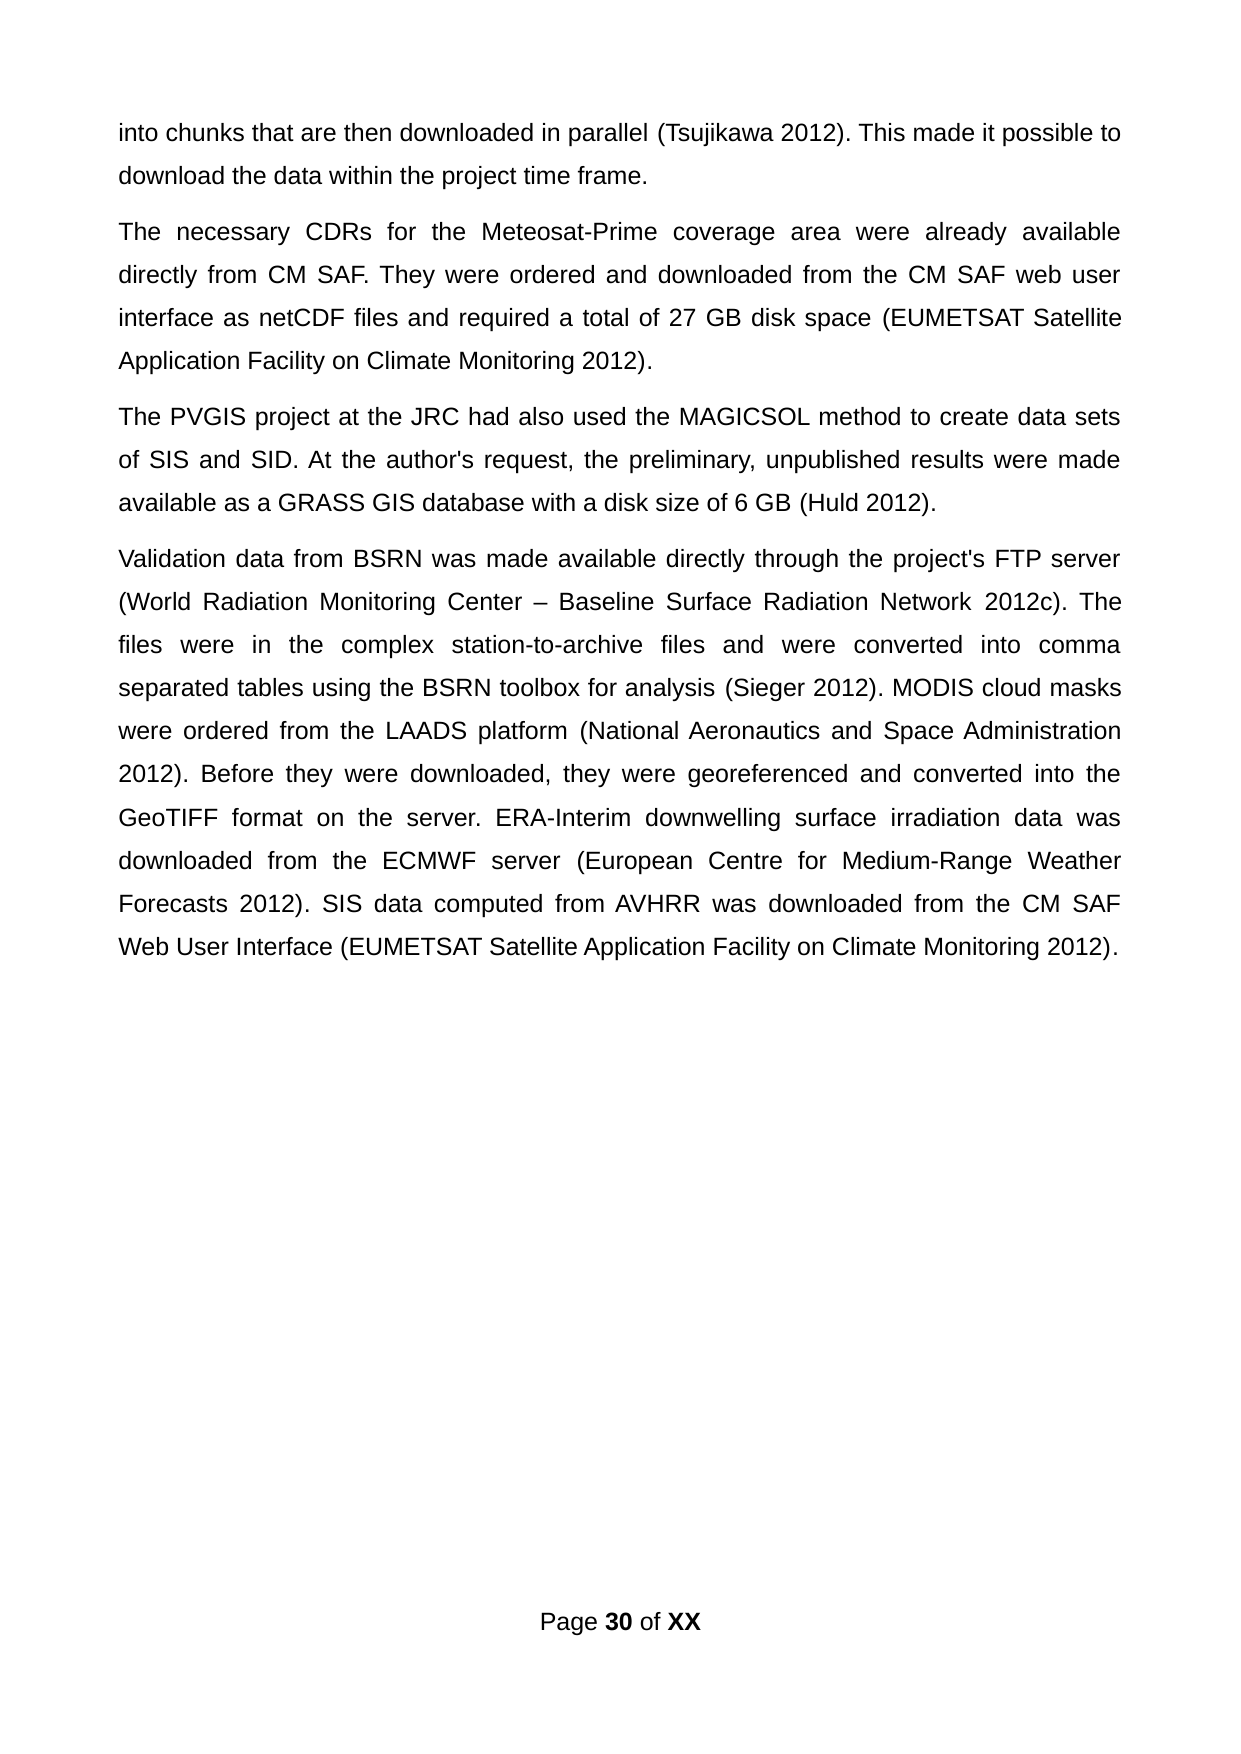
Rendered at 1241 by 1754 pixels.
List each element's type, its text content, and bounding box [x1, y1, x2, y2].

text Validation data from BSRN was made available directly through the project's FTP server (World Radiation Monitoring Center – Baseline Surface Radiation Network 2012c). The files were in the complex station-to-archive files and were converted into comma separated tables using the BSRN toolbox for analysis (Sieger 2012). MODIS cloud masks were ordered from the LAADS platform (National Aeronautics and Space Administration 2012). Before they were downloaded, they were georeferenced and converted into the GeoTIFF format on the server. ERA-Interim downwelling surface irradiation data was downloaded from the ECMWF server (European Centre for Medium-Range Weather Forecasts 2012). SIS data computed from AVHRR was downloaded from the CM SAF Web User Interface (EUMETSAT Satellite Application Facility on Climate Monitoring 2012). [118, 544, 1122, 961]
text The necessary CDRs for the Meteosat-Prime coverage area were already available directly from CM SAF. They were ordered and downloaded from the CM SAF web user interface as netCDF files and required a total of 27 GB disk space (EUMETSAT Satellite Application Facility on Climate Monitoring 2012). [118, 217, 1122, 375]
text The PVGIS project at the JRC had also used the MAGICSOL method to create data sets of SIS and SID. At the author's request, the preliminary, unpublished results were made available as a GRASS GIS database with a disk size of 6 GB (Huld 2012). [118, 402, 1122, 517]
text into chunks that are then downloaded in parallel (Tsujikawa 2012). This made it possible to download the data within the project time frame. [118, 118, 1122, 190]
